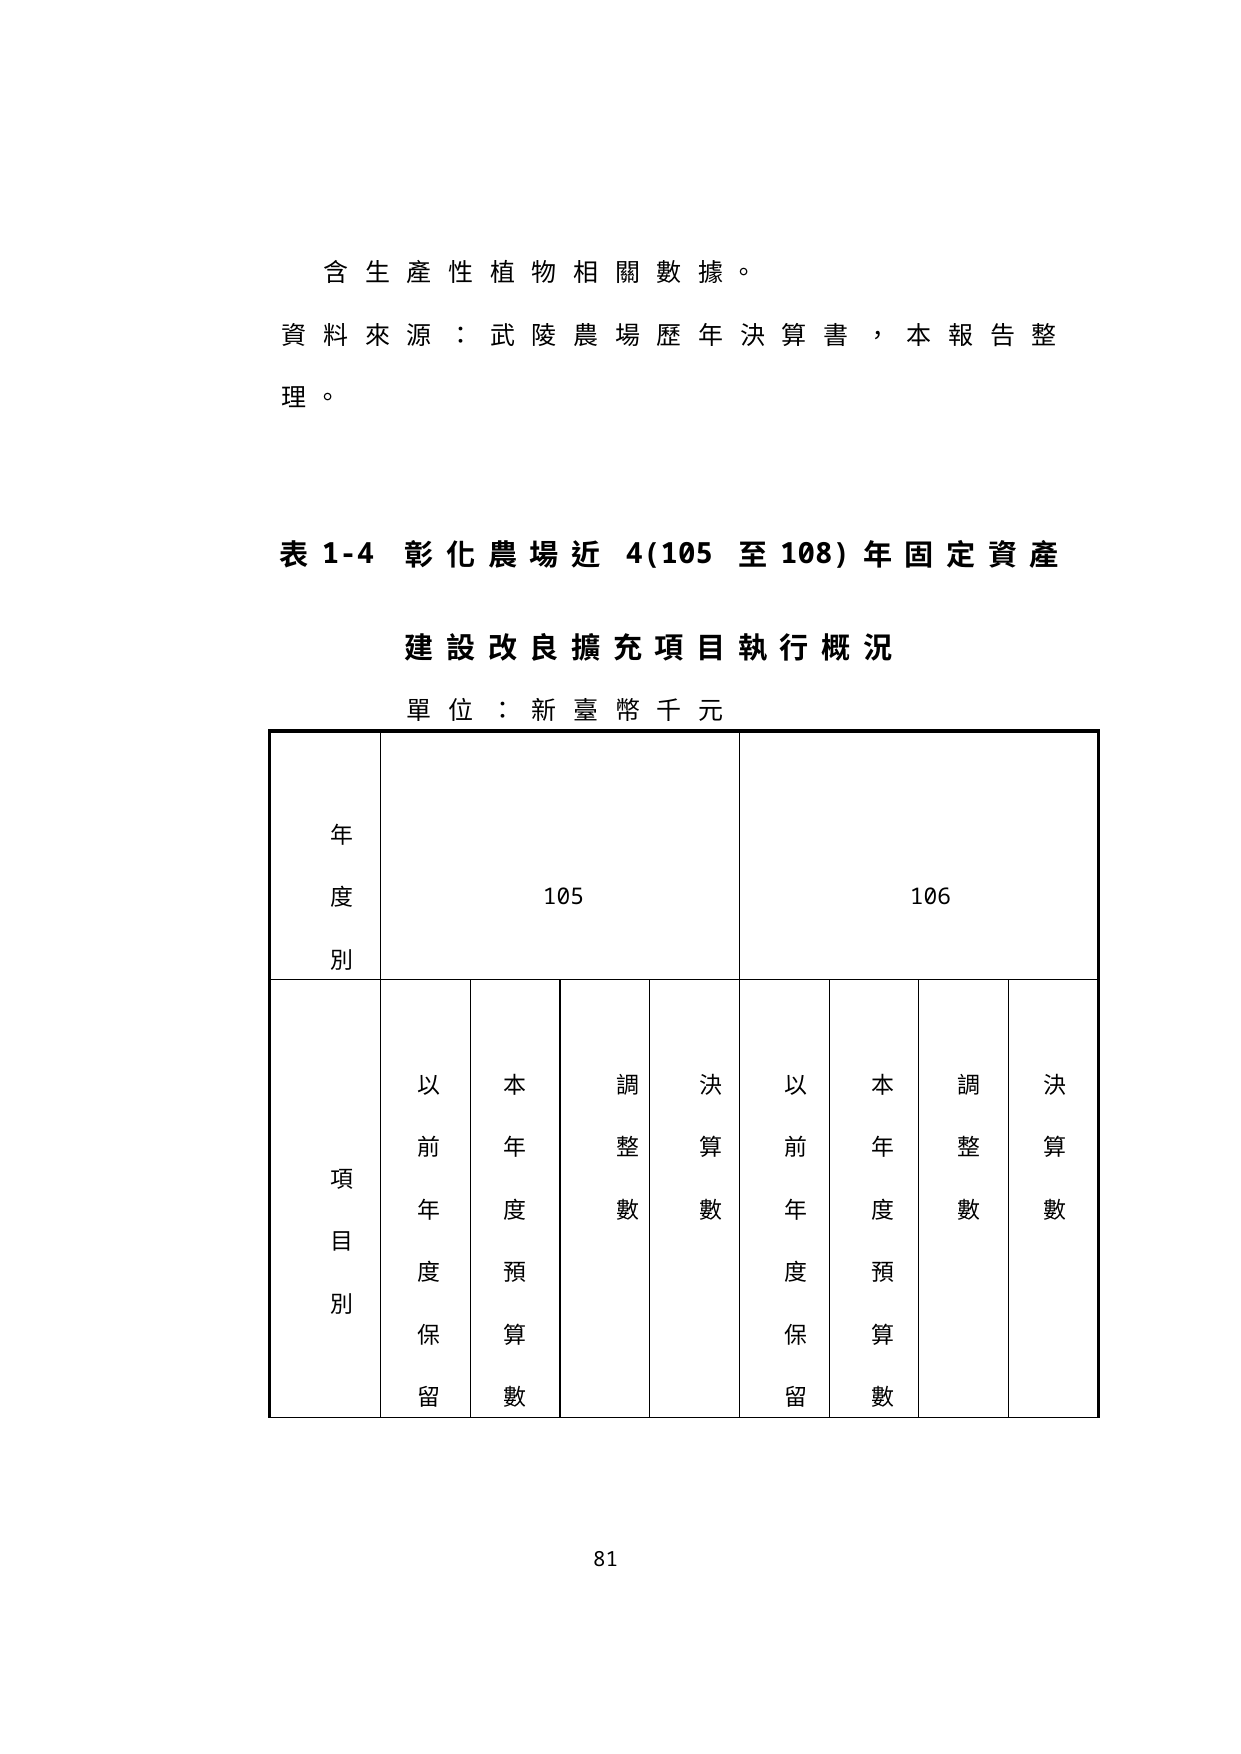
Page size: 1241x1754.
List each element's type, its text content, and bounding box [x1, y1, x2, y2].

table_header 年度別 [271, 733, 380, 979]
text 資料來源：武陵農場歷年決算書，本報告整理。 [251, 292, 1065, 417]
table_cell 以前年度保留 [381, 980, 470, 1417]
table_header 105 [381, 733, 739, 979]
table_cell 以前年度保留 [740, 980, 829, 1417]
table_cell 本年度預算數 [471, 980, 559, 1417]
table_cell 調整數 [561, 980, 649, 1417]
table_cell 決算數 [650, 980, 739, 1417]
text 含生產性植物相關數據。 [291, 229, 1065, 292]
text 表1-4 彰化農場近4(105至108)年固定資產建設改良擴充項目執行概況 單位：新臺幣千元 [260, 479, 1065, 729]
table_cell 調整數 [919, 980, 1008, 1417]
table_cell 項目別 [271, 980, 380, 1417]
table_cell 本年度預算數 [830, 980, 918, 1417]
table_cell 決算數 [1009, 980, 1097, 1417]
table_header 106 [740, 733, 1097, 979]
